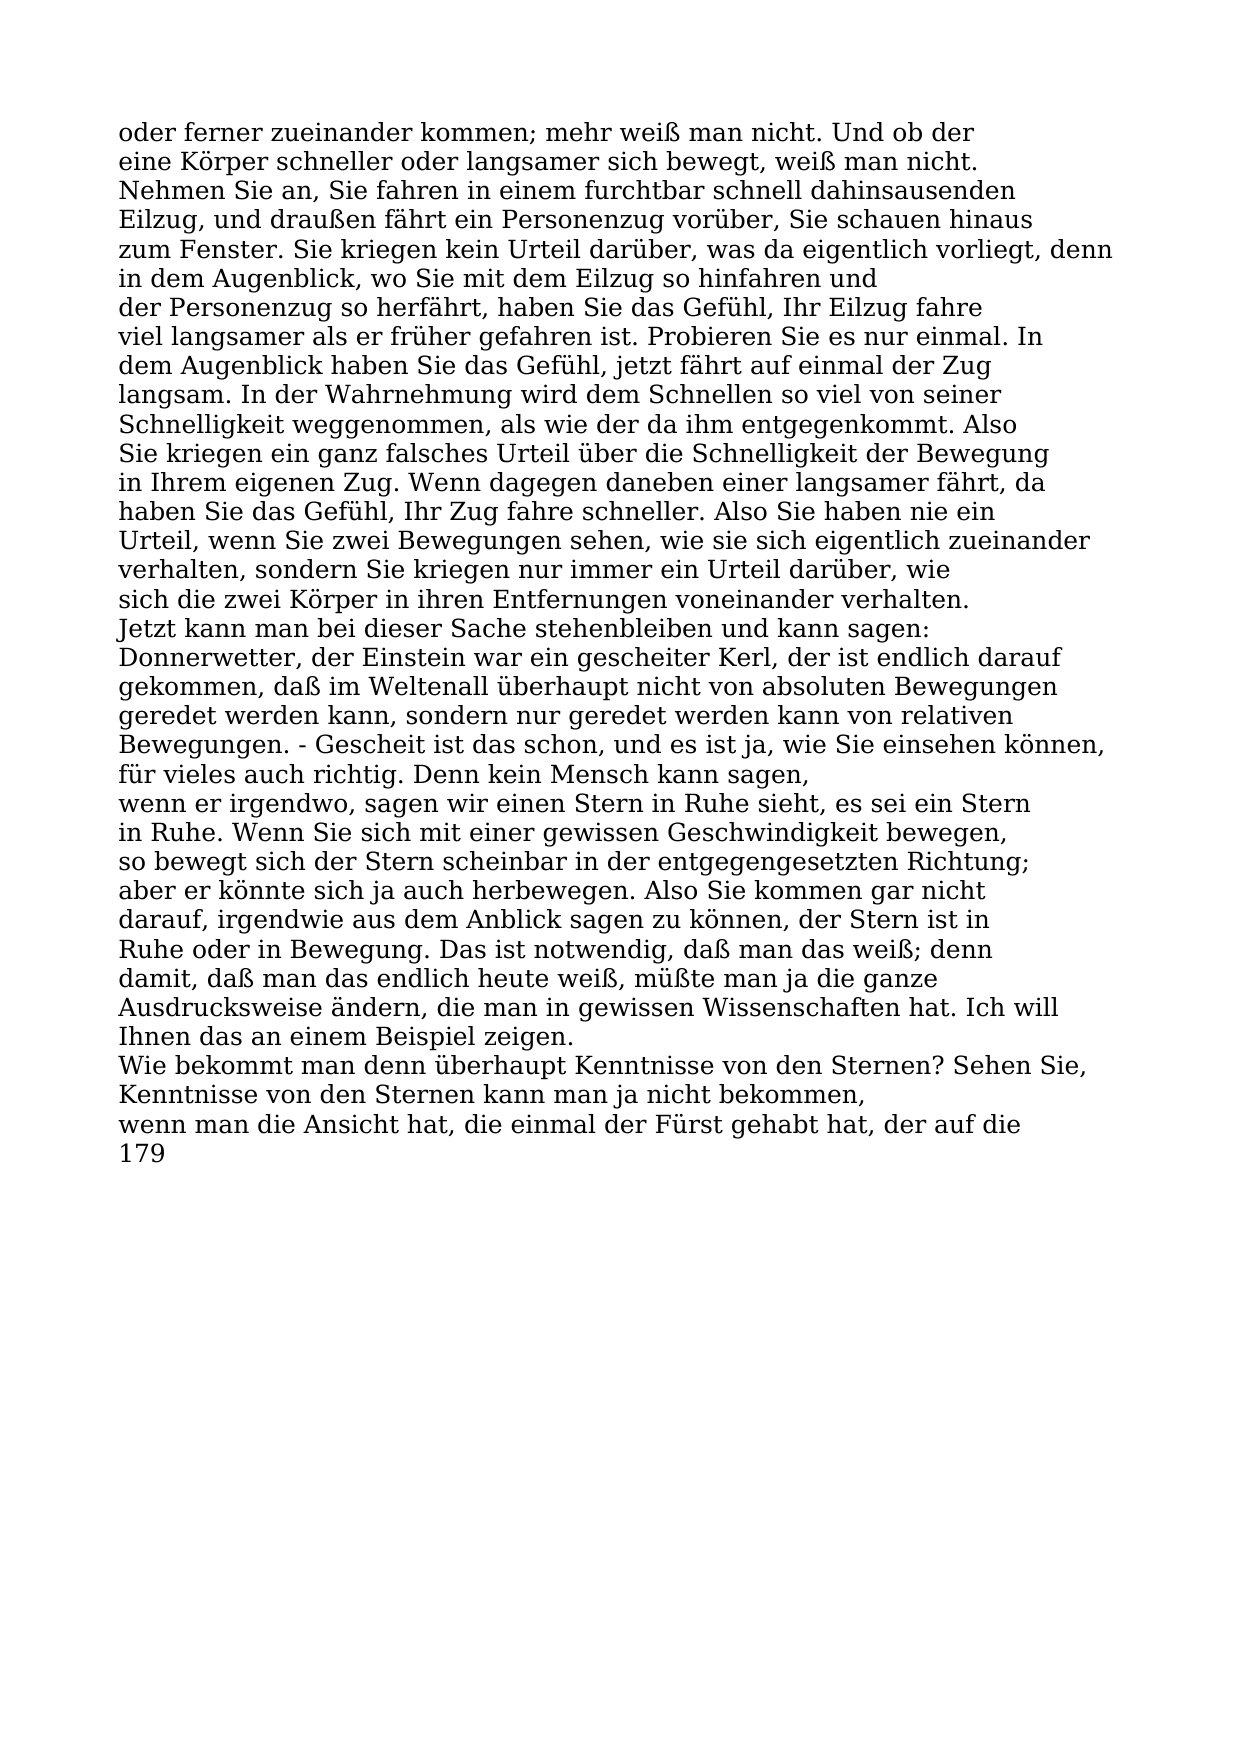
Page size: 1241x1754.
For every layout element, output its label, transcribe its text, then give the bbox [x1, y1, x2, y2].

text in Ihrem eigenen Zug. Wenn dagegen daneben einer langsamer fährt, da [118, 468, 1122, 497]
text Urteil, wenn Sie zwei Bewegungen sehen, wie sie sich eigentlich zueinander verhalten, sondern Sie kriegen nur immer ein Urteil darüber, wie [118, 526, 1122, 585]
text dem Augenblick haben Sie das Gefühl, jetzt fährt auf einmal der Zug [118, 351, 1122, 381]
text Jetzt kann man bei dieser Sache stehenbleiben und kann sagen: Donnerwetter, der Einstein war ein gescheiter Kerl, der ist endlich darauf [118, 614, 1122, 672]
text sich die zwei Körper in ihren Entfernungen voneinander verhalten. [118, 585, 1122, 614]
text Sie kriegen ein ganz falsches Urteil über die Schnelligkeit der Bewegung [118, 439, 1122, 468]
text Nehmen Sie an, Sie fahren in einem furchtbar schnell dahinsausenden [118, 176, 1122, 206]
text Ruhe oder in Bewegung. Das ist notwendig, daß man das weiß; denn [118, 935, 1122, 964]
text gekommen, daß im Weltenall überhaupt nicht von absoluten Bewegungen geredet werden kann, sondern nur geredet werden kann von relativen Bewegungen. - Gescheit ist das schon, und es ist ja, wie Sie einsehen können, für vieles auch richtig. Denn kein Mensch kann sagen, [118, 672, 1122, 789]
text langsam. In der Wahrnehmung wird dem Schnellen so viel von seiner [118, 381, 1122, 410]
text damit, daß man das endlich heute weiß, müßte man ja die ganze Ausdrucksweise ändern, die man in gewissen Wissenschaften hat. Ich will [118, 964, 1122, 1022]
text Schnelligkeit weggenommen, als wie der da ihm entgegenkommt. Also [118, 410, 1122, 439]
text oder ferner zueinander kommen; mehr weiß man nicht. Und ob der [118, 118, 1122, 147]
text Wie bekommt man denn überhaupt Kenntnisse von den Sternen? Sehen Sie, Kenntnisse von den Sternen kann man ja nicht bekommen, [118, 1051, 1122, 1110]
text Ihnen das an einem Beispiel zeigen. [118, 1022, 1122, 1051]
text in Ruhe. Wenn Sie sich mit einer gewissen Geschwindigkeit bewegen, [118, 818, 1122, 847]
text der Personenzug so herfährt, haben Sie das Gefühl, Ihr Eilzug fahre [118, 293, 1122, 322]
text eine Körper schneller oder langsamer sich bewegt, weiß man nicht. [118, 147, 1122, 176]
text wenn man die Ansicht hat, die einmal der Fürst gehabt hat, der auf die [118, 1110, 1122, 1139]
text aber er könnte sich ja auch herbewegen. Also Sie kommen gar nicht [118, 876, 1122, 906]
text zum Fenster. Sie kriegen kein Urteil darüber, was da eigentlich vorliegt, denn in dem Augenblick, wo Sie mit dem Eilzug so hinfahren und [118, 235, 1122, 293]
text wenn er irgendwo, sagen wir einen Stern in Ruhe sieht, es sei ein Stern [118, 789, 1122, 818]
text darauf, irgendwie aus dem Anblick sagen zu können, der Stern ist in [118, 906, 1122, 935]
text Eilzug, und draußen fährt ein Personenzug vorüber, Sie schauen hinaus [118, 206, 1122, 235]
text so bewegt sich der Stern scheinbar in der entgegengesetzten Richtung; [118, 847, 1122, 876]
text haben Sie das Gefühl, Ihr Zug fahre schneller. Also Sie haben nie ein [118, 497, 1122, 526]
text 179 [118, 1139, 1122, 1168]
text viel langsamer als er früher gefahren ist. Probieren Sie es nur einmal. In [118, 322, 1122, 351]
